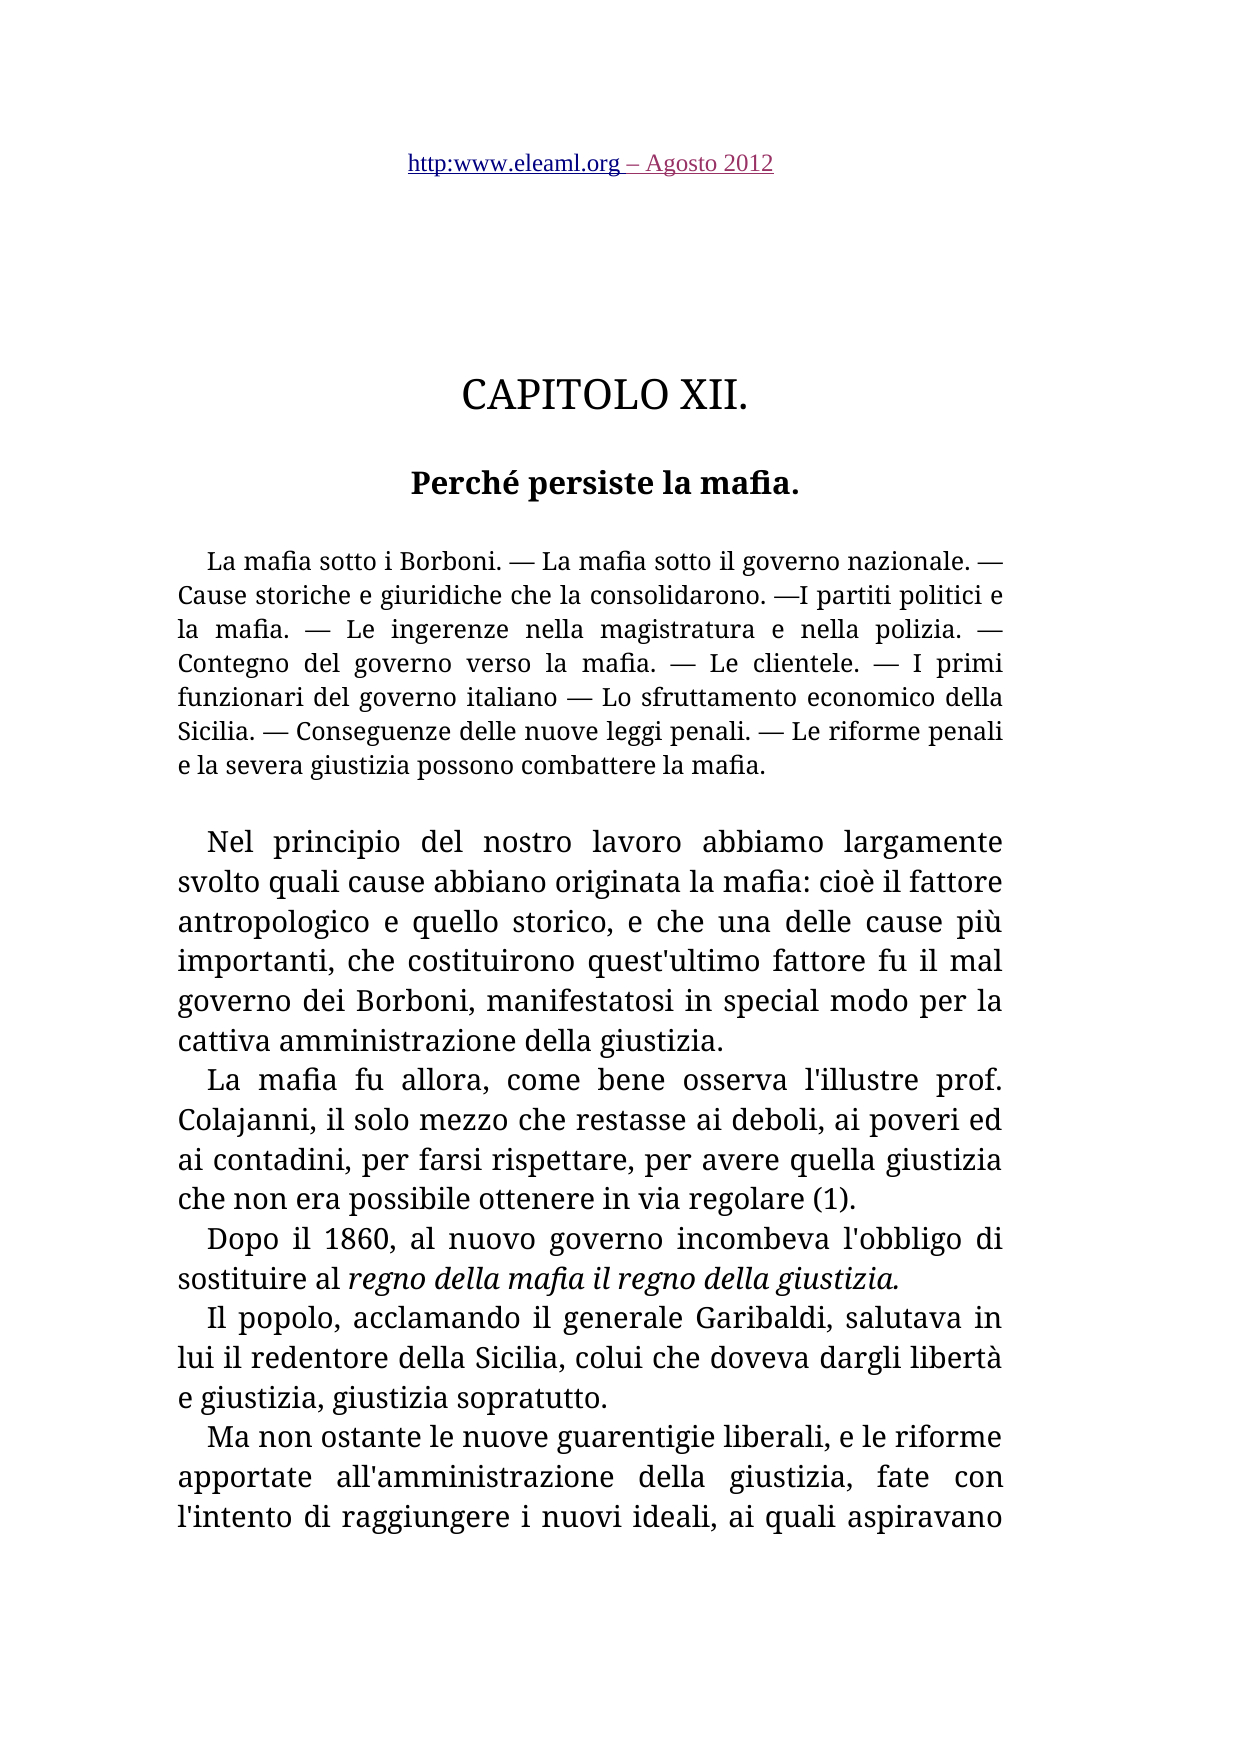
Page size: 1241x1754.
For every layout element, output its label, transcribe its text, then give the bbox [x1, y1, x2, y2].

text Ma non ostante le nuove guarentigie liberali, e le riforme apportate all'amministrazione della giustizia, fate con l'intento di raggiungere i nuovi ideali, ai quali aspiravano [177, 1417, 1004, 1536]
text CAPITOLO XII. [177, 364, 1004, 421]
text La mafia fu allora, come bene osserva l'illustre prof. Colajanni, il solo mezzo che restasse ai deboli, ai poveri ed ai contadini, per farsi rispettare, per avere quella giustizia che non era possibile ottenere in via regolare (1). [177, 1059, 1004, 1218]
text Il popolo, acclamando il generale Garibaldi, salutava in lui il redentore della Sicilia, colui che doveva dargli libertà e giustizia, giustizia sopratutto. [177, 1298, 1004, 1417]
text Nel principio del nostro lavoro abbiamo largamente svolto quali cause abbiano originata la mafia: cioè il fattore antropologico e quello storico, e che una delle cause più importanti, che costituirono quest'ultimo fattore fu il mal governo dei Borboni, manifestatosi in special modo per la cattiva amministrazione della giustizia. [177, 821, 1004, 1059]
text Dopo il 1860, al nuovo governo incombeva l'obbligo di sostituire al regno della mafia il regno della giustizia. [177, 1218, 1004, 1298]
text Perché persiste la mafia. [177, 461, 1004, 504]
text La mafia sotto i Borboni. — La mafia sotto il governo nazionale. — Cause storiche e giuridiche che la consolidarono. —I partiti politici e la mafia. — Le ingerenze nella magistratura e nella polizia. — Contegno del governo verso la mafia. — Le clientele. — I primi funzionari del governo italiano — Lo sfruttamento economico della Sicilia. — Conseguenze delle nuove leggi penali. — Le riforme penali e la severa giustizia possono combattere la mafia. [177, 543, 1004, 782]
